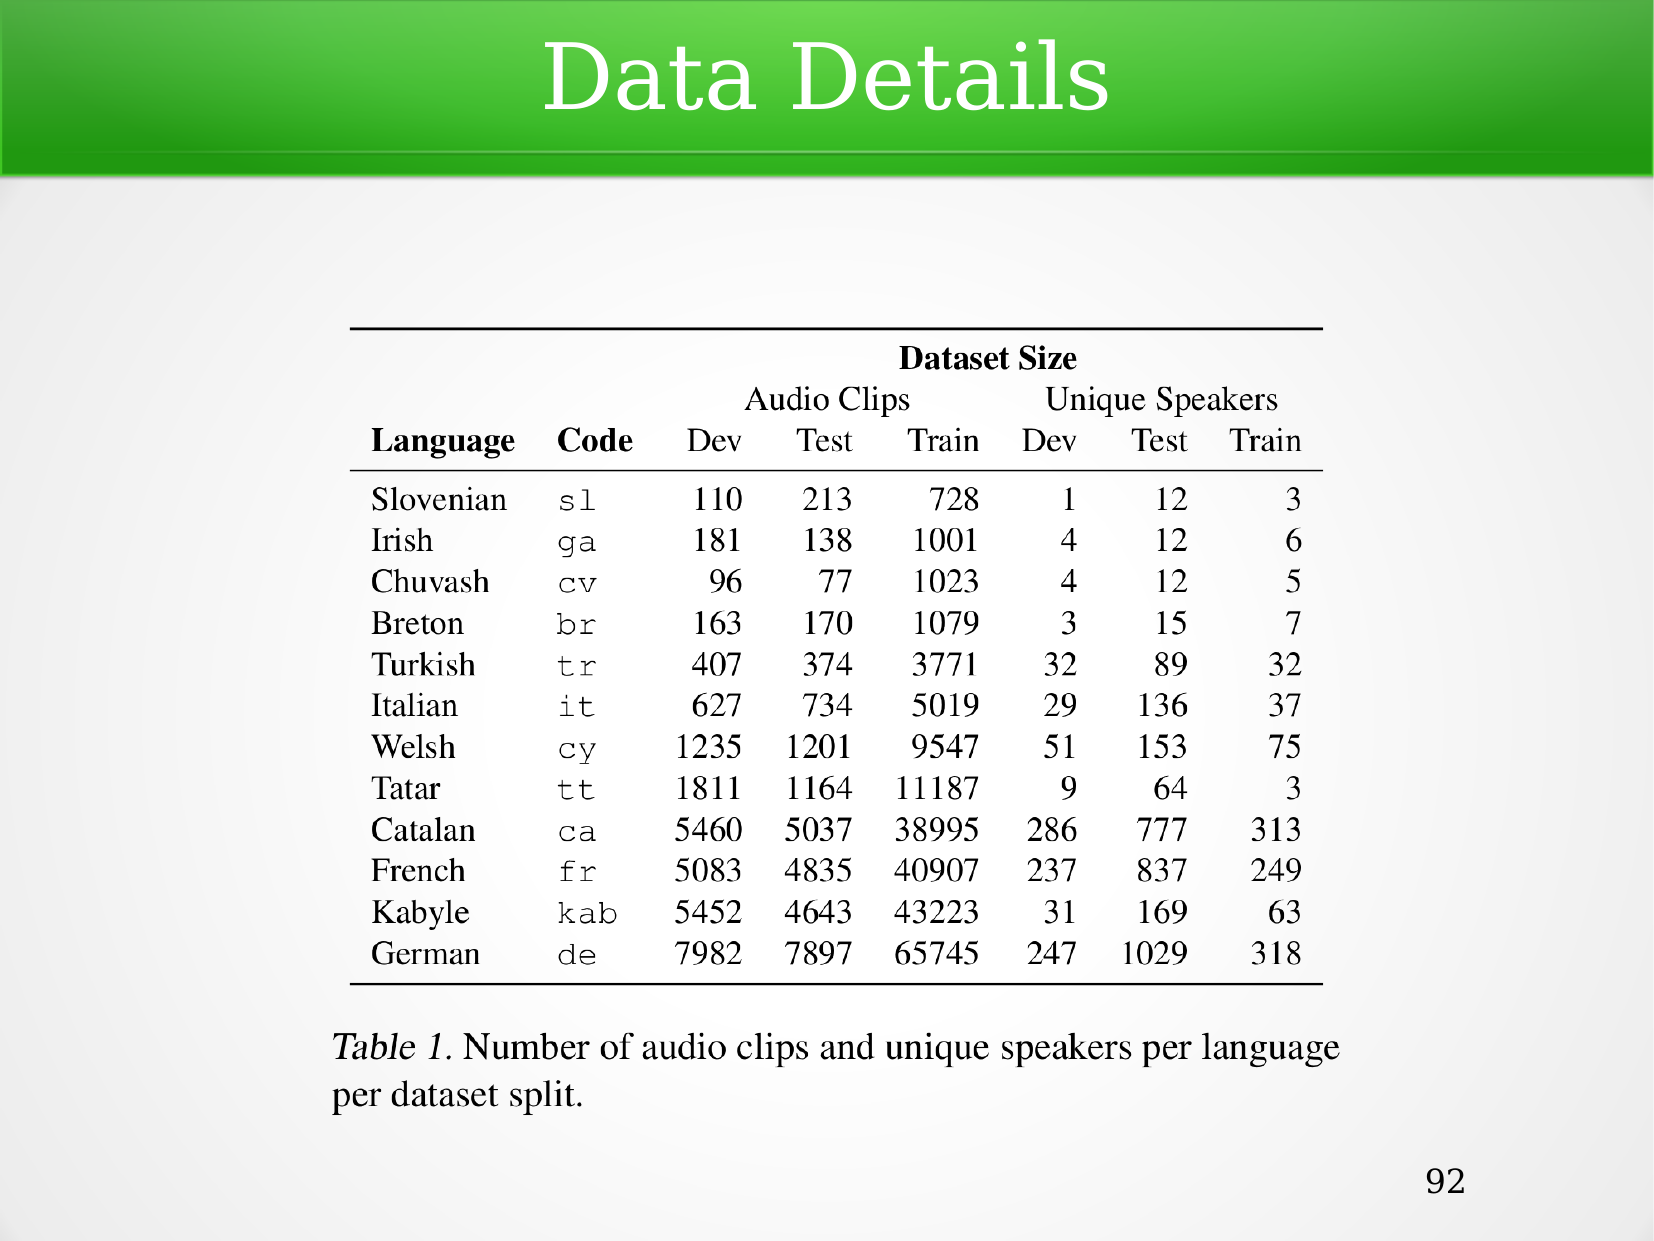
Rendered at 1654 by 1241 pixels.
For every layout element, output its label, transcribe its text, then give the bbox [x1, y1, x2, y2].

title Data Details [82, 11, 1571, 154]
picture [0, 0, 1654, 1241]
